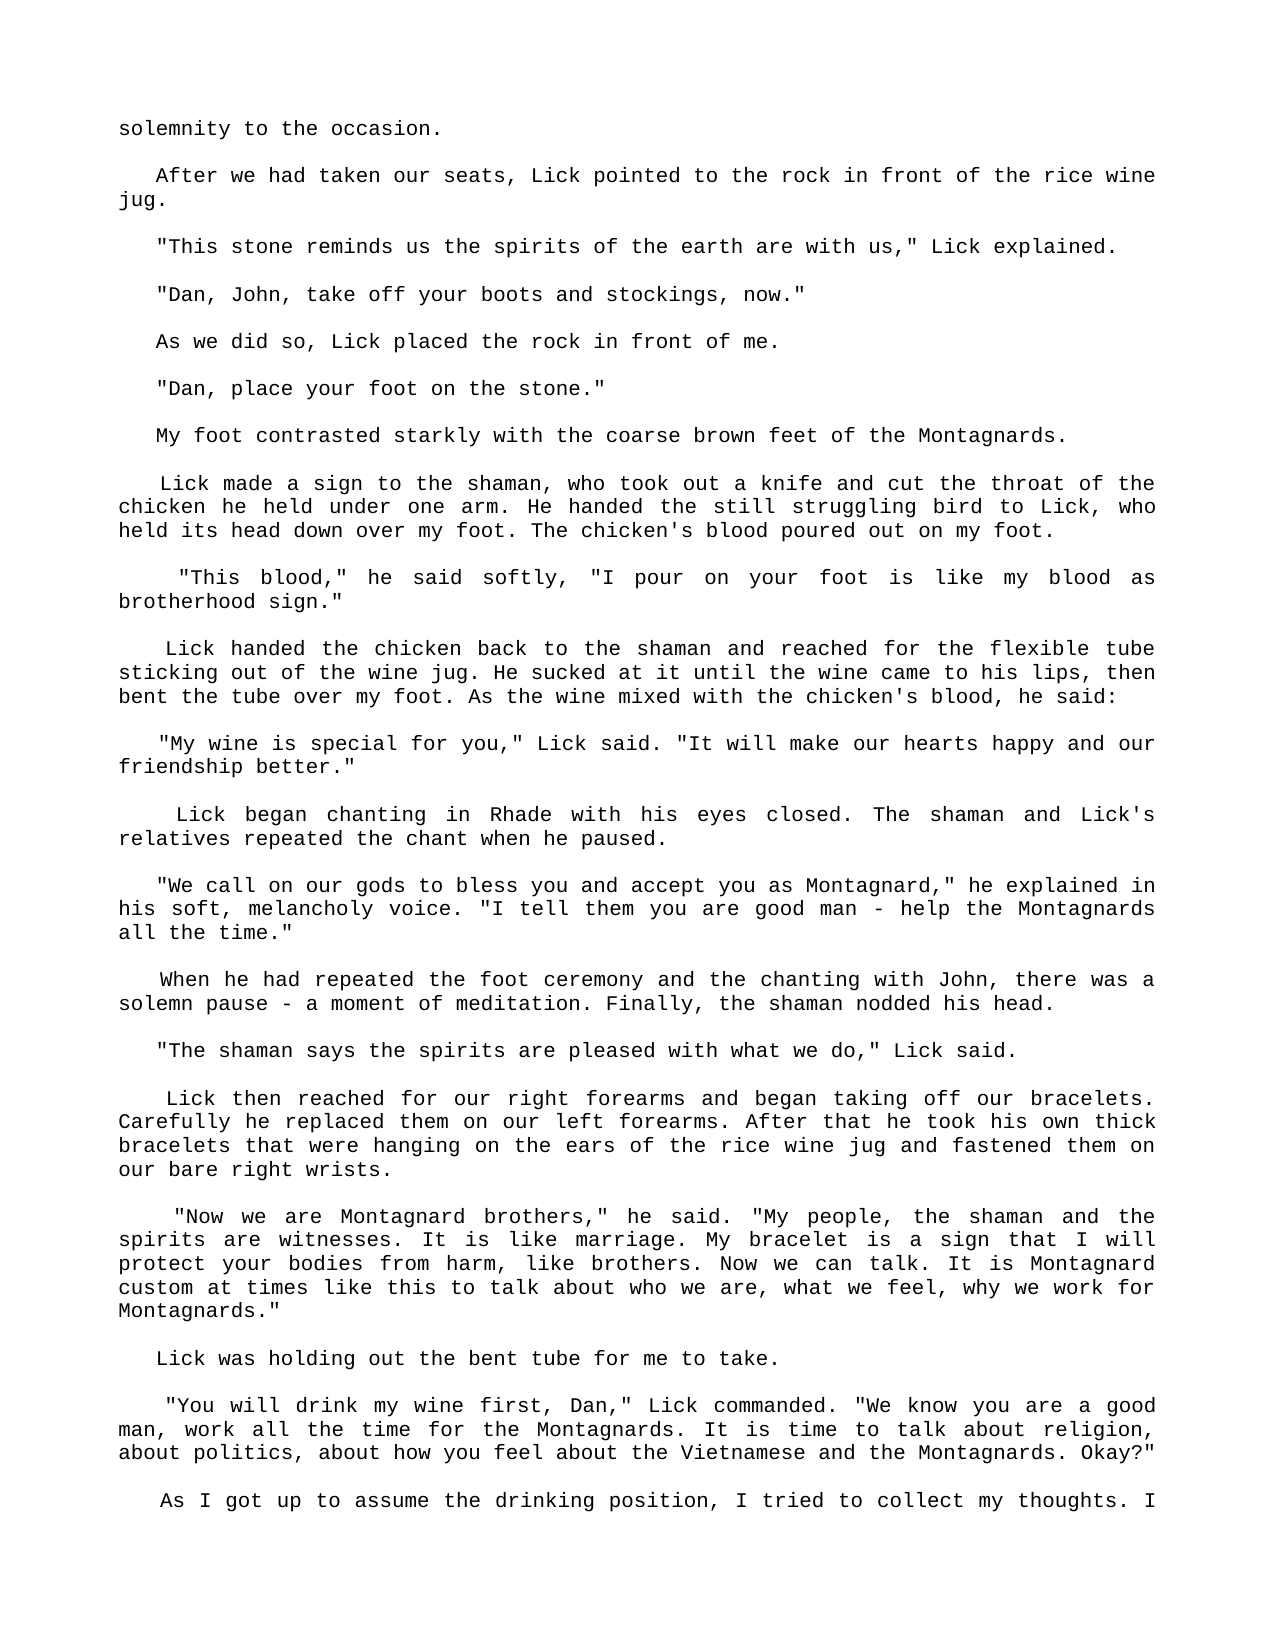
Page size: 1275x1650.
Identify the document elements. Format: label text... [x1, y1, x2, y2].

text "We call on our gods to bless you and accept you as Montagnard," he explained in his soft, melancholy voice. "I tell them you are good man - help the Montagnards all the time." [118, 875, 1157, 946]
text My foot contrasted starkly with the coarse brown feet of the Montagnards. [118, 426, 1157, 449]
text Lick was holding out the bent tube for me to take. [118, 1348, 1157, 1371]
text Lick handed the chicken back to the shaman and reached for the flexible tube sticking out of the wine jug. He sucked at it until the wine came to his lips, then bent the tube over my foot. As the wine mixed with the chicken's blood, he said: [118, 638, 1157, 709]
text "My wine is special for you," Lick said. "It will make our hearts happy and our friendship better." [118, 733, 1157, 780]
text "This blood," he said softly, "I pour on your foot is like my blood as brotherhood sign." [118, 567, 1157, 615]
text When he had repeated the foot ceremony and the chanting with John, there was a solemn pause - a moment of meditation. Finally, the shaman nodded his head. [118, 969, 1157, 1017]
text "You will drink my wine first, Dan," Lick commanded. "We know you are a good man, work all the time for the Montagnards. It is time to talk about religion, about politics, about how you feel about the Vietnamese and the Montagnards. Okay?" [118, 1395, 1157, 1466]
text Lick made a sign to the shaman, who took out a knife and cut the throat of the chicken he held under one arm. He handed the still struggling bird to Lick, who held its head down over my foot. The chicken's blood poured out on my foot. [118, 473, 1157, 544]
text As we did so, Lick placed the rock in front of me. [118, 331, 1157, 354]
text As I got up to assume the drinking position, I tried to collect my thoughts. I [118, 1489, 1157, 1513]
text "The shaman says the spirits are pleased with what we do," Lick said. [118, 1040, 1157, 1064]
text "Now we are Montagnard brothers," he said. "My people, the shaman and the spirits are witnesses. It is like marriage. My bracelet is a sign that I will protect your bodies from harm, like brothers. Now we can talk. It is Montagnard custom at times like this to talk about who we are, what we feel, why we work for Montagnards." [118, 1206, 1157, 1324]
text "Dan, John, take off your boots and stockings, now." [118, 284, 1157, 307]
text Lick then reached for our right forearms and began taking off our bracelets. Carefully he replaced them on our left forearms. After that he took his own thick bracelets that were hanging on the ears of the rice wine jug and fastened them on our bare right wrists. [118, 1088, 1157, 1182]
text Lick began chanting in Rhade with his eyes closed. The shaman and Lick's relatives repeated the chant when he paused. [118, 804, 1157, 851]
text "Dan, place your foot on the stone." [118, 378, 1157, 402]
text "This stone reminds us the spirits of the earth are with us," Lick explained. [118, 236, 1157, 260]
text solemnity to the occasion. [118, 118, 1157, 142]
text After we had taken our seats, Lick pointed to the rock in front of the rice wine jug. [118, 165, 1157, 213]
